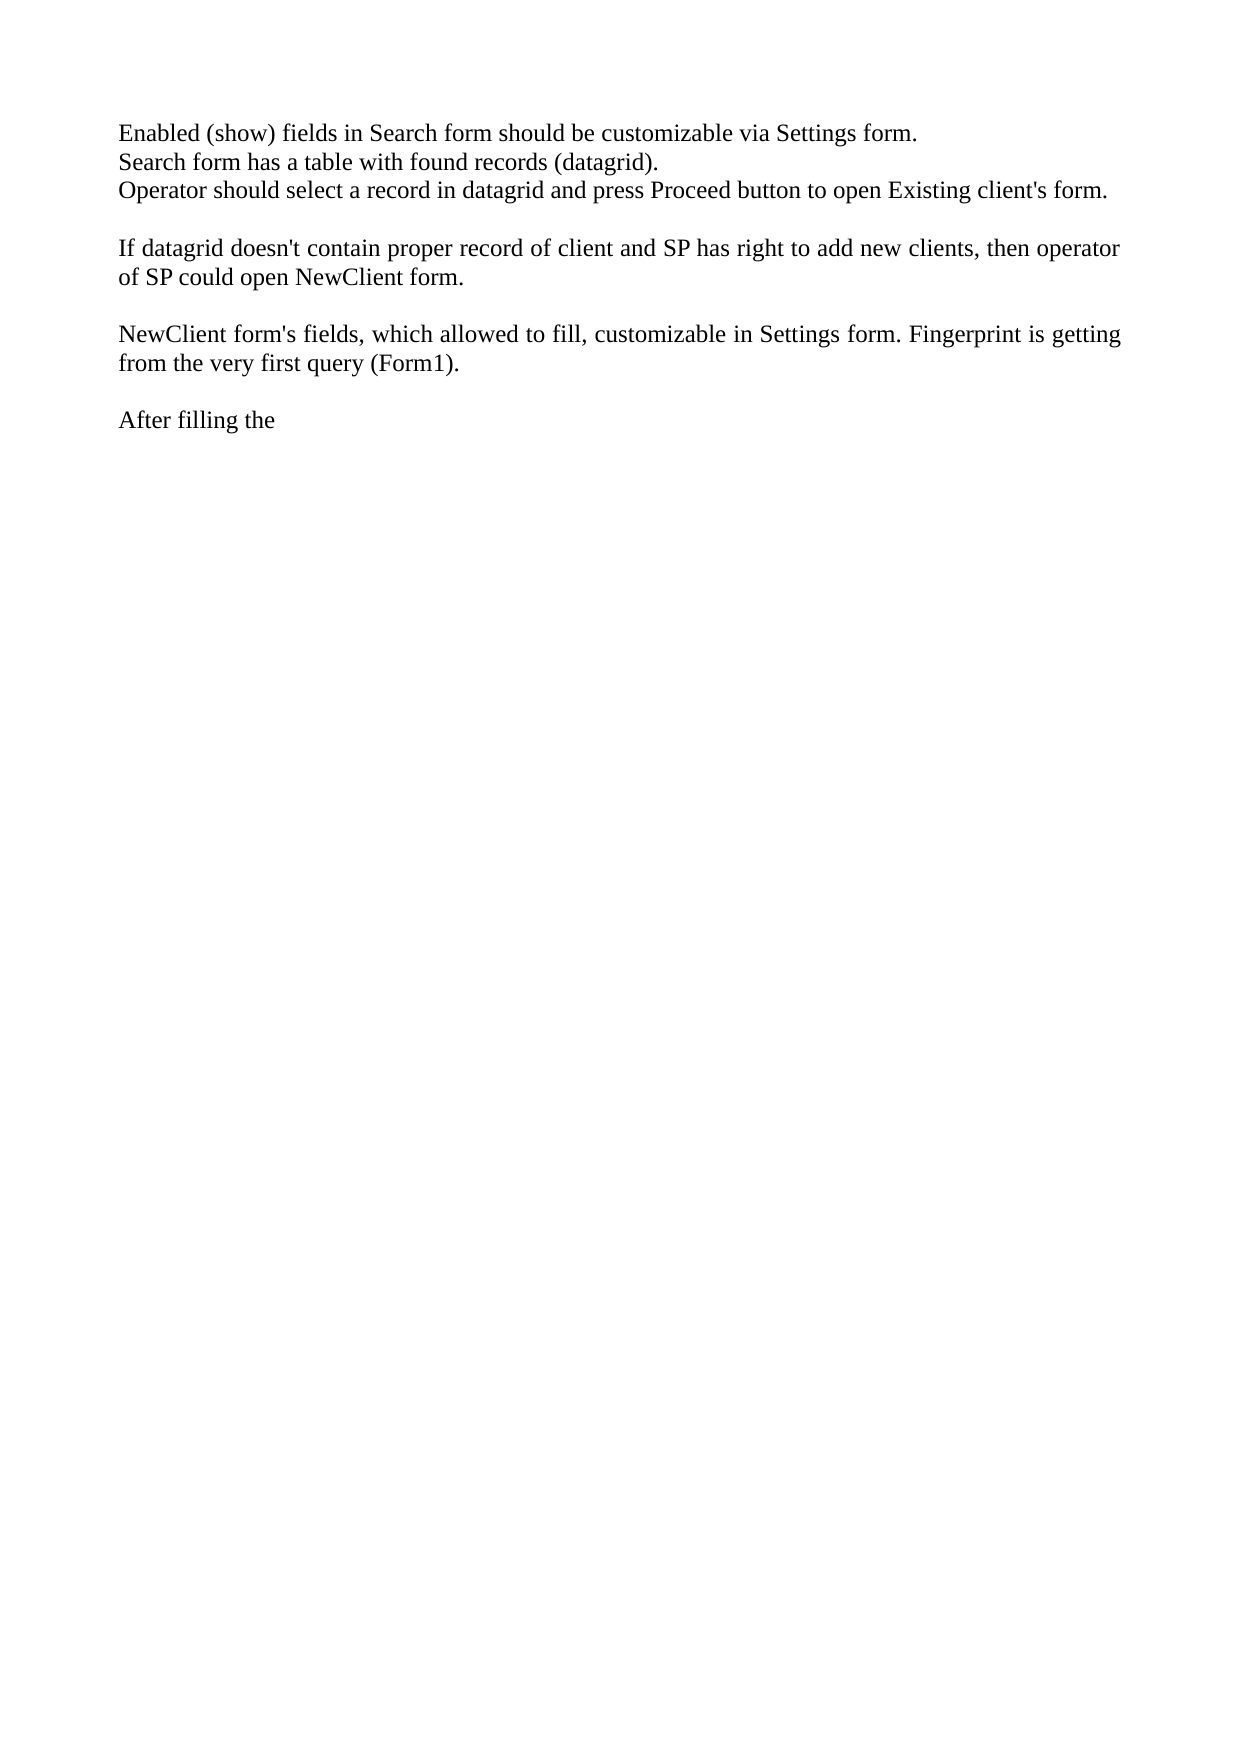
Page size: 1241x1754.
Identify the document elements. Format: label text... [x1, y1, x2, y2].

text If datagrid doesn't contain proper record of client and SP has right to add new clients, then operator of SP could open NewClient form. [118, 233, 1122, 291]
text After filling the [118, 406, 1122, 434]
text NewClient form's fields, which allowed to fill, customizable in Settings form. Fingerprint is getting from the very first query (Form1). [118, 319, 1122, 377]
text Search form has a table with found records (datagrid). [118, 147, 1122, 176]
text Operator should select a record in datagrid and press Proceed button to open Existing client's form. [118, 176, 1122, 204]
text Enabled (show) fields in Search form should be customizable via Settings form. [118, 118, 1122, 147]
